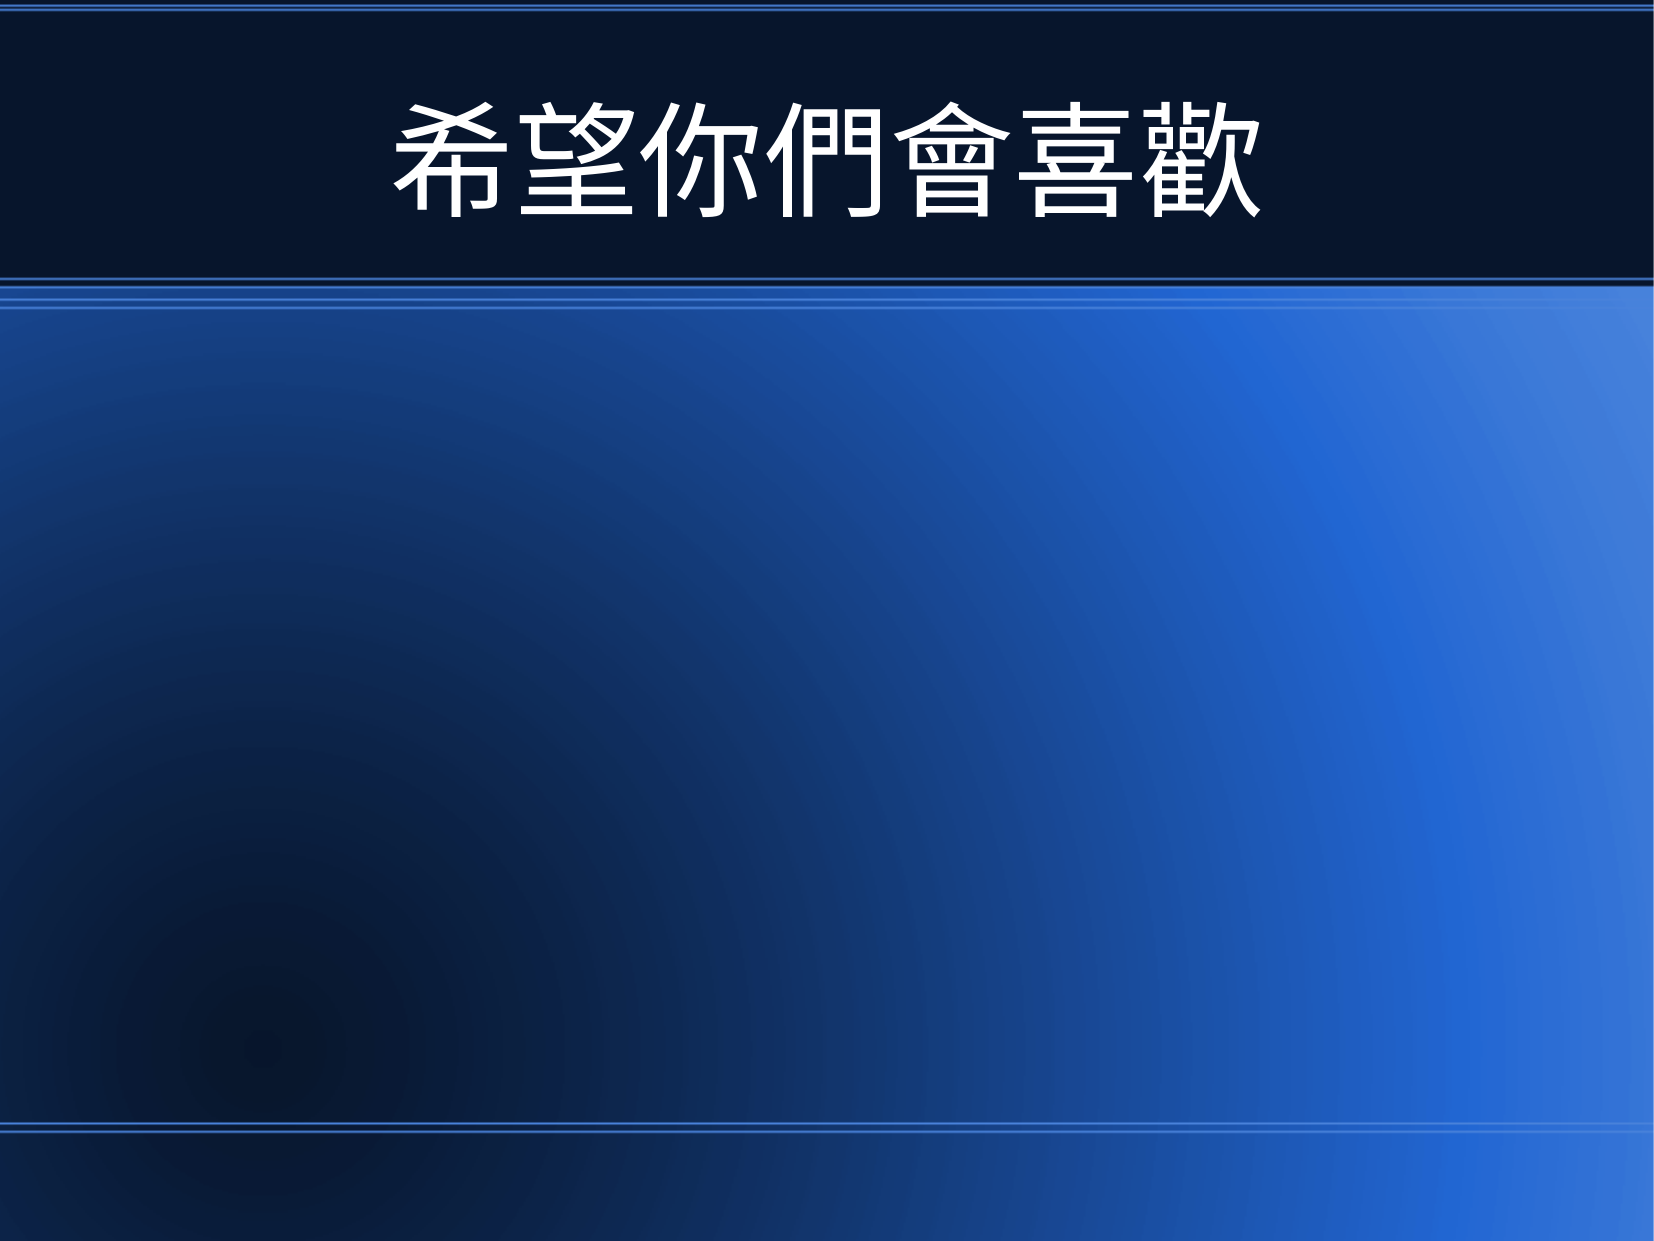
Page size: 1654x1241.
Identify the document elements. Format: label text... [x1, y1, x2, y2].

title 希望你們會喜歡 [82, 49, 1571, 257]
picture [0, 0, 1654, 1241]
